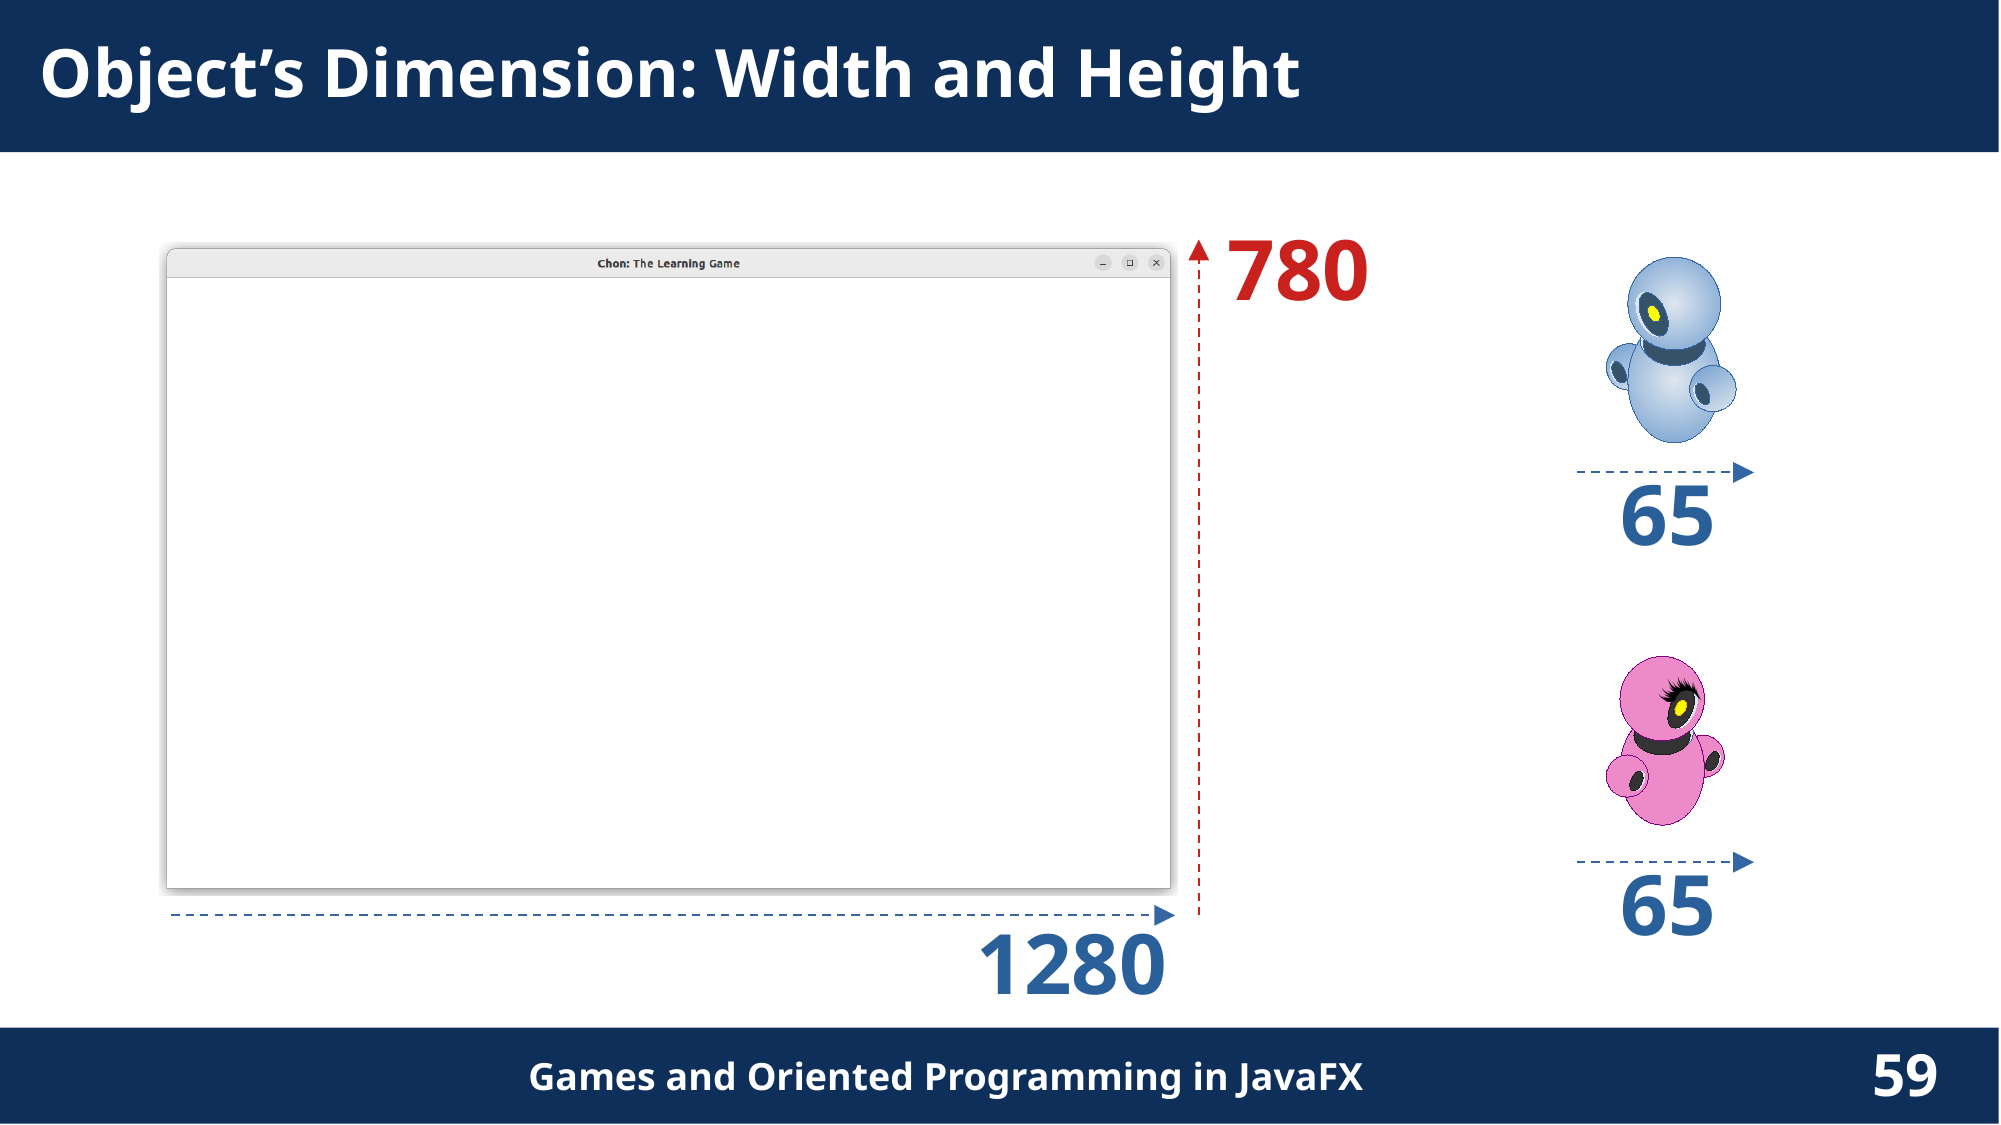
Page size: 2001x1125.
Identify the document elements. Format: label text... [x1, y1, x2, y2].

picture [1658, 676, 1703, 702]
text_box 65 [1535, 454, 1802, 570]
text_box 65 [1535, 844, 1802, 960]
text_box [1606, 656, 1725, 826]
text_box [1606, 257, 1737, 443]
text_box 1280 [938, 903, 1205, 1019]
text_box 780 [1204, 210, 1394, 325]
text_box Object’s Dimension: Width and Height [25, 23, 1999, 119]
picture [159, 242, 1178, 897]
